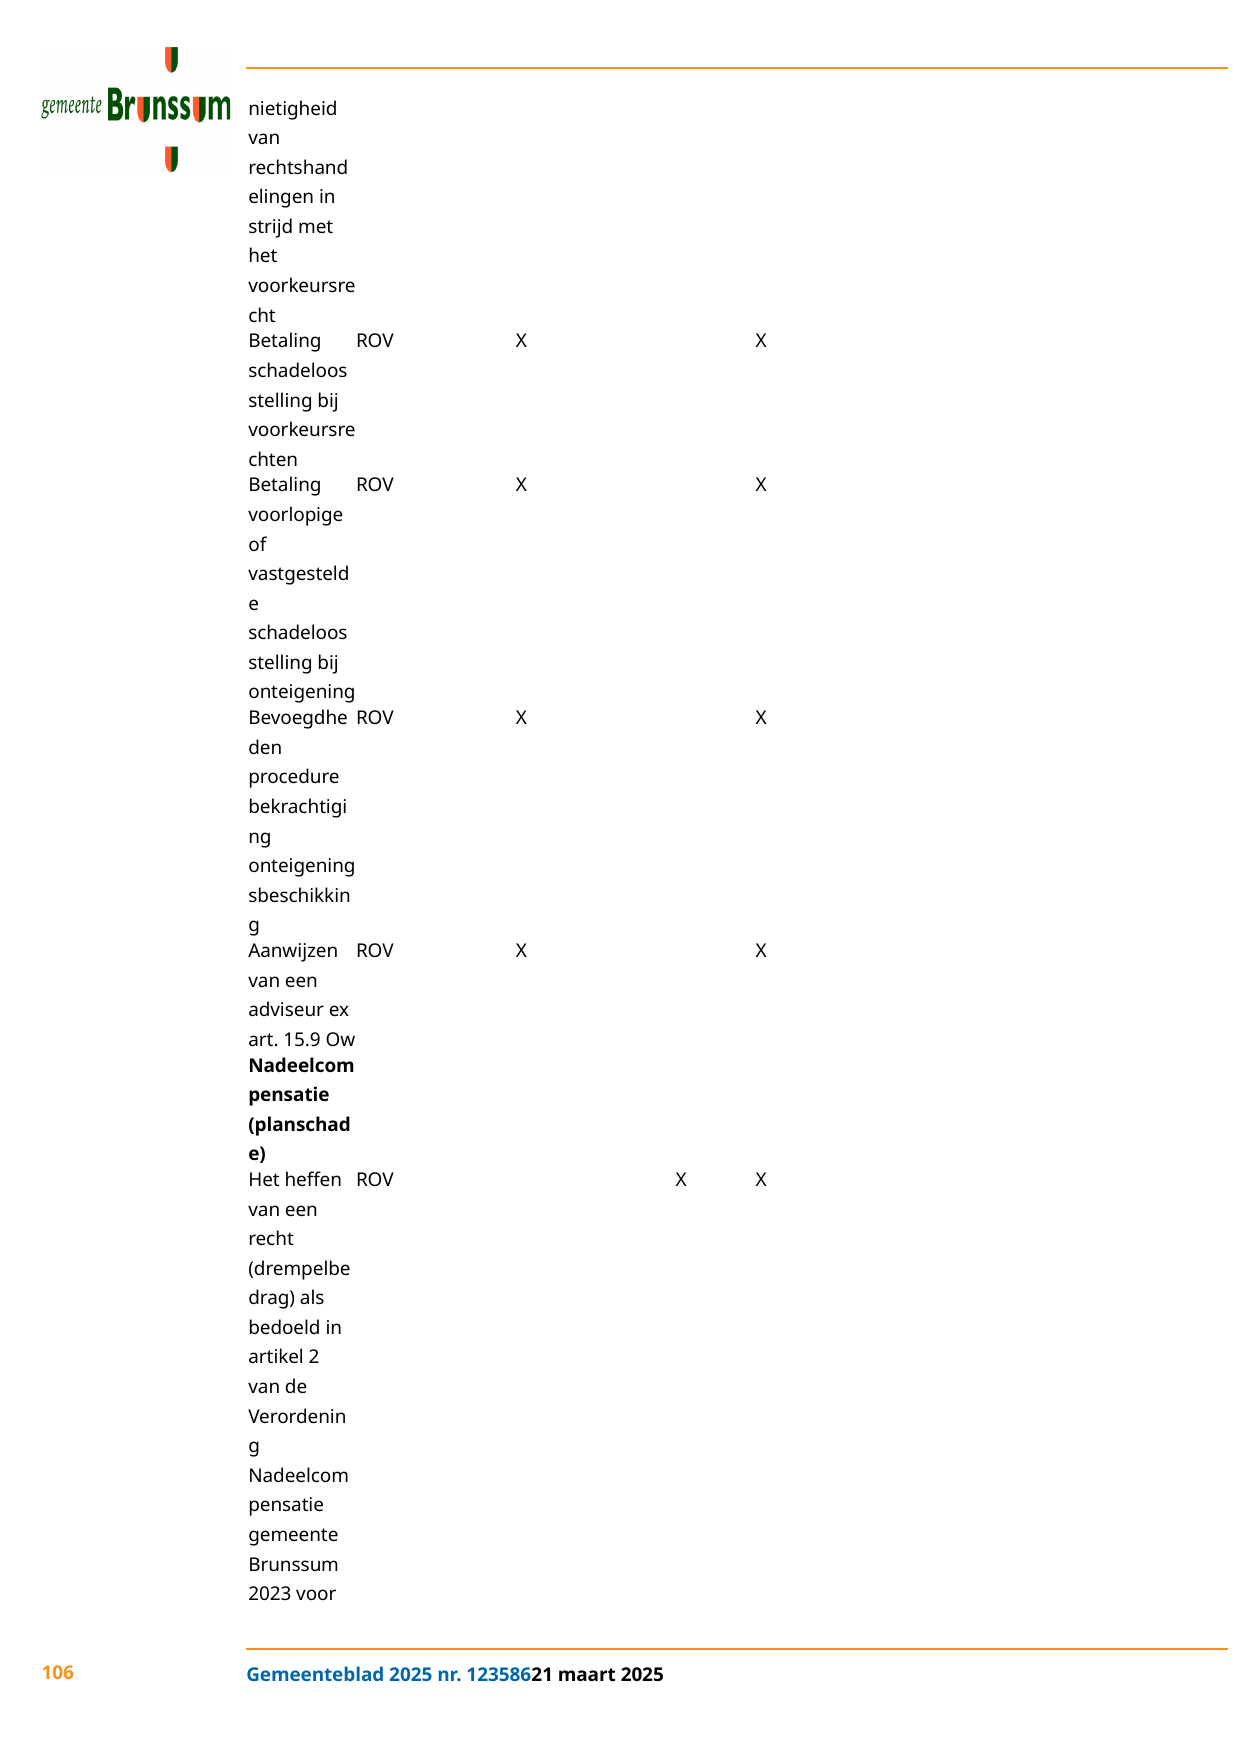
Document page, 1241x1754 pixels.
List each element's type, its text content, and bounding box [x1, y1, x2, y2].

table_cell ROV [356, 328, 436, 472]
table_cell [596, 472, 675, 704]
table_cell Betaling schadeloosstelling bij voorkeursrechten [248, 328, 356, 472]
picture [41, 47, 231, 172]
table_cell X [675, 1166, 755, 1606]
table_cell [675, 1052, 755, 1166]
table_cell X [755, 328, 835, 472]
table_cell Het heffen van een recht (drempelbedrag) als bedoeld in artikel 2 van de Verordening Nadeelcompensatie gemeente Brunssum 2023 voor [248, 1166, 356, 1606]
table_cell [995, 1052, 1152, 1166]
table_cell [596, 1166, 675, 1606]
table_cell [436, 937, 516, 1052]
table_cell [835, 472, 915, 704]
table_cell [915, 705, 995, 937]
table_cell [675, 95, 755, 328]
table_cell [835, 1052, 915, 1166]
table_cell [356, 1052, 436, 1166]
table_cell Betaling voorlopige of vastgestelde schadeloosstelling bij onteigening [248, 472, 356, 704]
table_cell [675, 705, 755, 937]
table_cell X [516, 937, 596, 1052]
table_cell [835, 328, 915, 472]
table_cell [755, 95, 835, 328]
table_cell Nadeelcompensatie (planschade) [248, 1052, 356, 1166]
table_cell [675, 472, 755, 704]
table_cell [436, 328, 516, 472]
table_cell [596, 705, 675, 937]
table_cell [596, 1052, 675, 1166]
table_cell [835, 705, 915, 937]
table_cell [995, 705, 1152, 937]
table_cell [436, 705, 516, 937]
table_cell [835, 1166, 915, 1606]
table_cell [436, 1166, 516, 1606]
table_cell [596, 937, 675, 1052]
table_cell [915, 937, 995, 1052]
table_cell ROV [356, 1166, 436, 1606]
table_cell [915, 472, 995, 704]
table_cell [596, 95, 675, 328]
table_cell [835, 937, 915, 1052]
table_cell Bevoegdheden procedure bekrachtiging onteigeningsbeschikking [248, 705, 356, 937]
table_cell ROV [356, 472, 436, 704]
table_cell ROV [356, 937, 436, 1052]
table_cell [755, 1052, 835, 1166]
table_cell [516, 1052, 596, 1166]
table_cell [356, 95, 436, 328]
table_cell [675, 328, 755, 472]
table_cell [915, 95, 995, 328]
table_cell [995, 1166, 1152, 1606]
table_cell [835, 95, 915, 328]
table_cell Aanwijzen van een adviseur ex art. 15.9 Ow [248, 937, 356, 1052]
table_cell X [755, 1166, 835, 1606]
table_cell [915, 1052, 995, 1166]
table_cell [995, 328, 1152, 472]
table_cell [995, 95, 1152, 328]
table_cell [436, 472, 516, 704]
table_cell [915, 1166, 995, 1606]
table_cell [436, 95, 516, 328]
table_cell ROV [356, 705, 436, 937]
table_cell [436, 1052, 516, 1166]
table_cell [596, 328, 675, 472]
table_cell X [755, 705, 835, 937]
table_cell [995, 937, 1152, 1052]
table_cell nietigheid van rechtshandelingen in strijd met het voorkeursrecht [248, 95, 356, 328]
table_cell [516, 95, 596, 328]
table_cell [675, 937, 755, 1052]
table_cell [516, 1166, 596, 1606]
table_cell X [755, 472, 835, 704]
table_cell X [516, 472, 596, 704]
table_cell [915, 328, 995, 472]
table_cell [995, 472, 1152, 704]
table_cell X [516, 328, 596, 472]
table_cell X [755, 937, 835, 1052]
table_cell X [516, 705, 596, 937]
